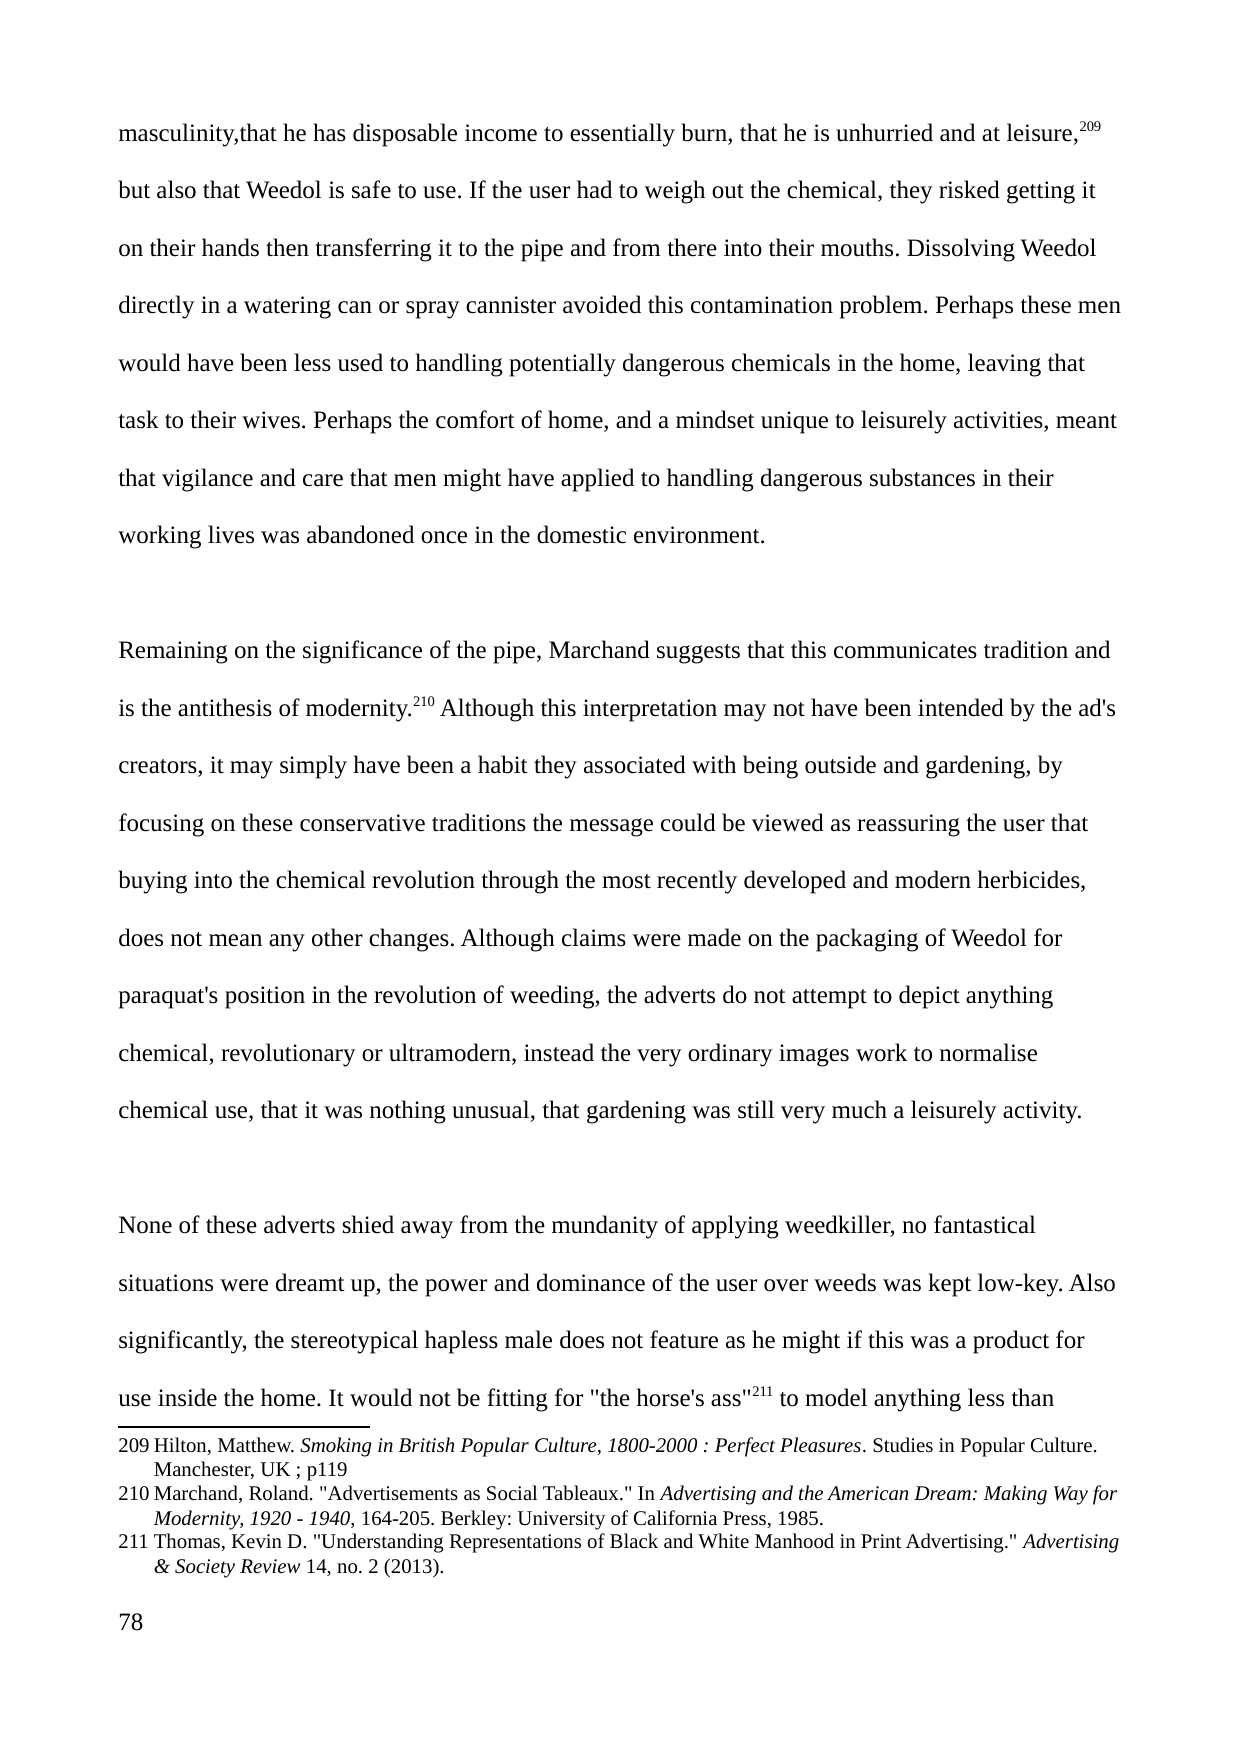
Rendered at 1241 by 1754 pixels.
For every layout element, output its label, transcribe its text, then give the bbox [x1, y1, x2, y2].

text Remaining on the significance of the pipe, Marchand suggests that this communicates tradition and is the antithesis of modernity. Although this interpretation may not have been intended by the ad's creators, it may simply have been a habit they associated with being outside and gardening, by focusing on these conservative traditions the message could be viewed as reassuring the user that buying into the chemical revolution through the most recently developed and modern herbicides, does not mean any other changes. Although claims were made on the packaging of Weedol for paraquat's position in the revolution of weeding, the adverts do not attempt to depict anything chemical, revolutionary or ultramodern, instead the very ordinary images work to normalise chemical use, that it was nothing unusual, that gardening was still very much a leisurely activity. [118, 636, 1122, 1124]
text Marchand, Roland. "Advertisements as Social Tableaux." In Advertising and the American Dream: Making Way for Modernity, 1920 - 1940, 164-205. Berkley: University of California Press, 1985. [118, 1481, 1122, 1529]
text None of these adverts shied away from the mundanity of applying weedkiller, no fantastical situations were dreamt up, the power and dominance of the user over weeds was kept low-key. Also significantly, the stereotypical hapless male does not feature as he might if this was a product for use inside the home. It would not be fitting for "the horse's ass" to model anything less than [118, 1211, 1122, 1412]
text Thomas, Kevin D. "Understanding Representations of Black and White Manhood in Print Advertising." Advertising & Society Review 14, no. 2 (2013). [118, 1529, 1122, 1578]
text Hilton, Matthew. Smoking in British Popular Culture, 1800-2000 : Perfect Pleasures. Studies in Popular Culture. Manchester, UK ; p119 [118, 1433, 1122, 1481]
text masculinity,that he has disposable income to essentially burn, that he is unhurried and at leisure, but also that Weedol is safe to use. If the user had to weigh out the chemical, they risked getting it on their hands then transferring it to the pipe and from there into their mouths. Dissolving Weedol directly in a watering can or spray cannister avoided this contamination problem. Perhaps these men would have been less used to handling potentially dangerous chemicals in the home, leaving that task to their wives. Perhaps the comfort of home, and a mindset unique to leisurely activities, meant that vigilance and care that men might have applied to handling dangerous substances in their working lives was abandoned once in the domestic environment. [118, 118, 1122, 549]
